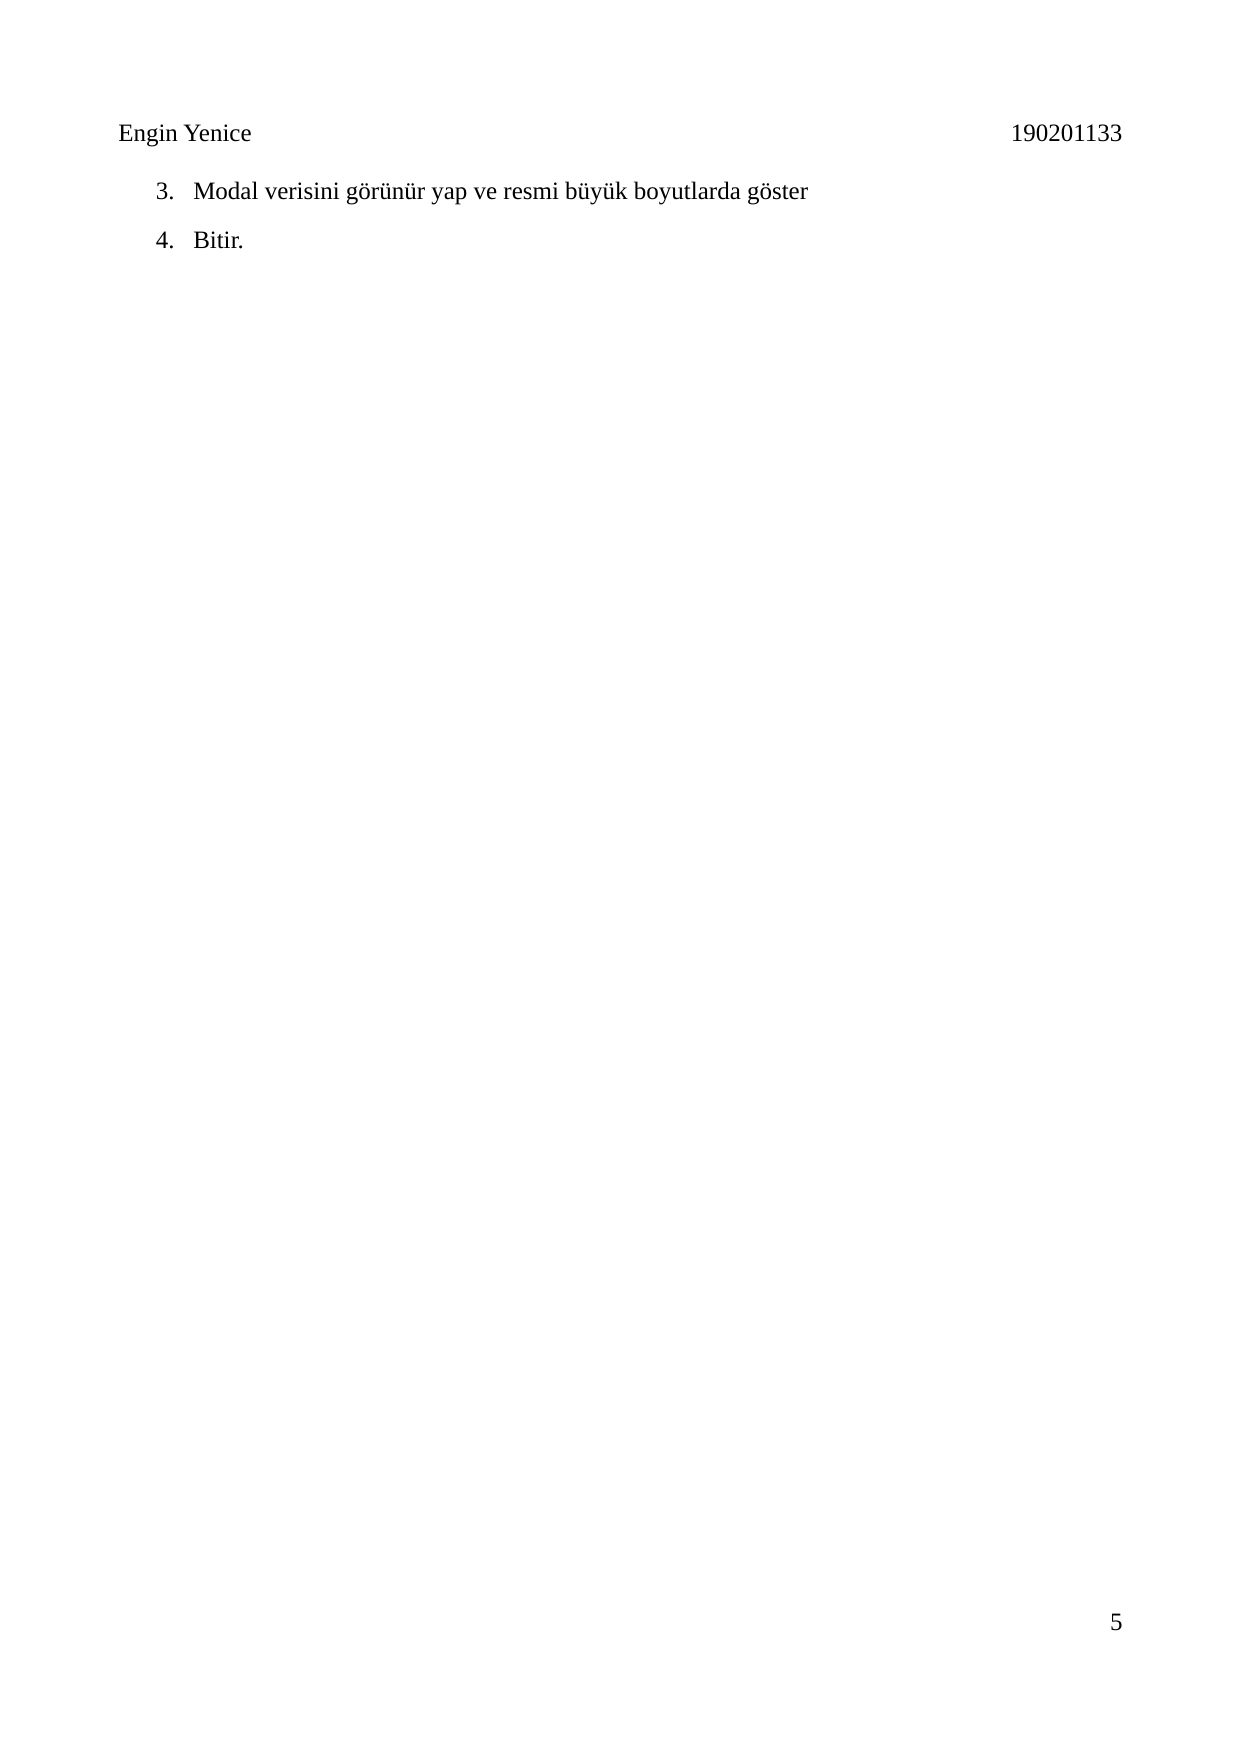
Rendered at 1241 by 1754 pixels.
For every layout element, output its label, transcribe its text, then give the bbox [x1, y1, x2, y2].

list Bitir. [156, 225, 1122, 254]
list Modal verisini görünür yap ve resmi büyük boyutlarda göster [156, 176, 1122, 205]
